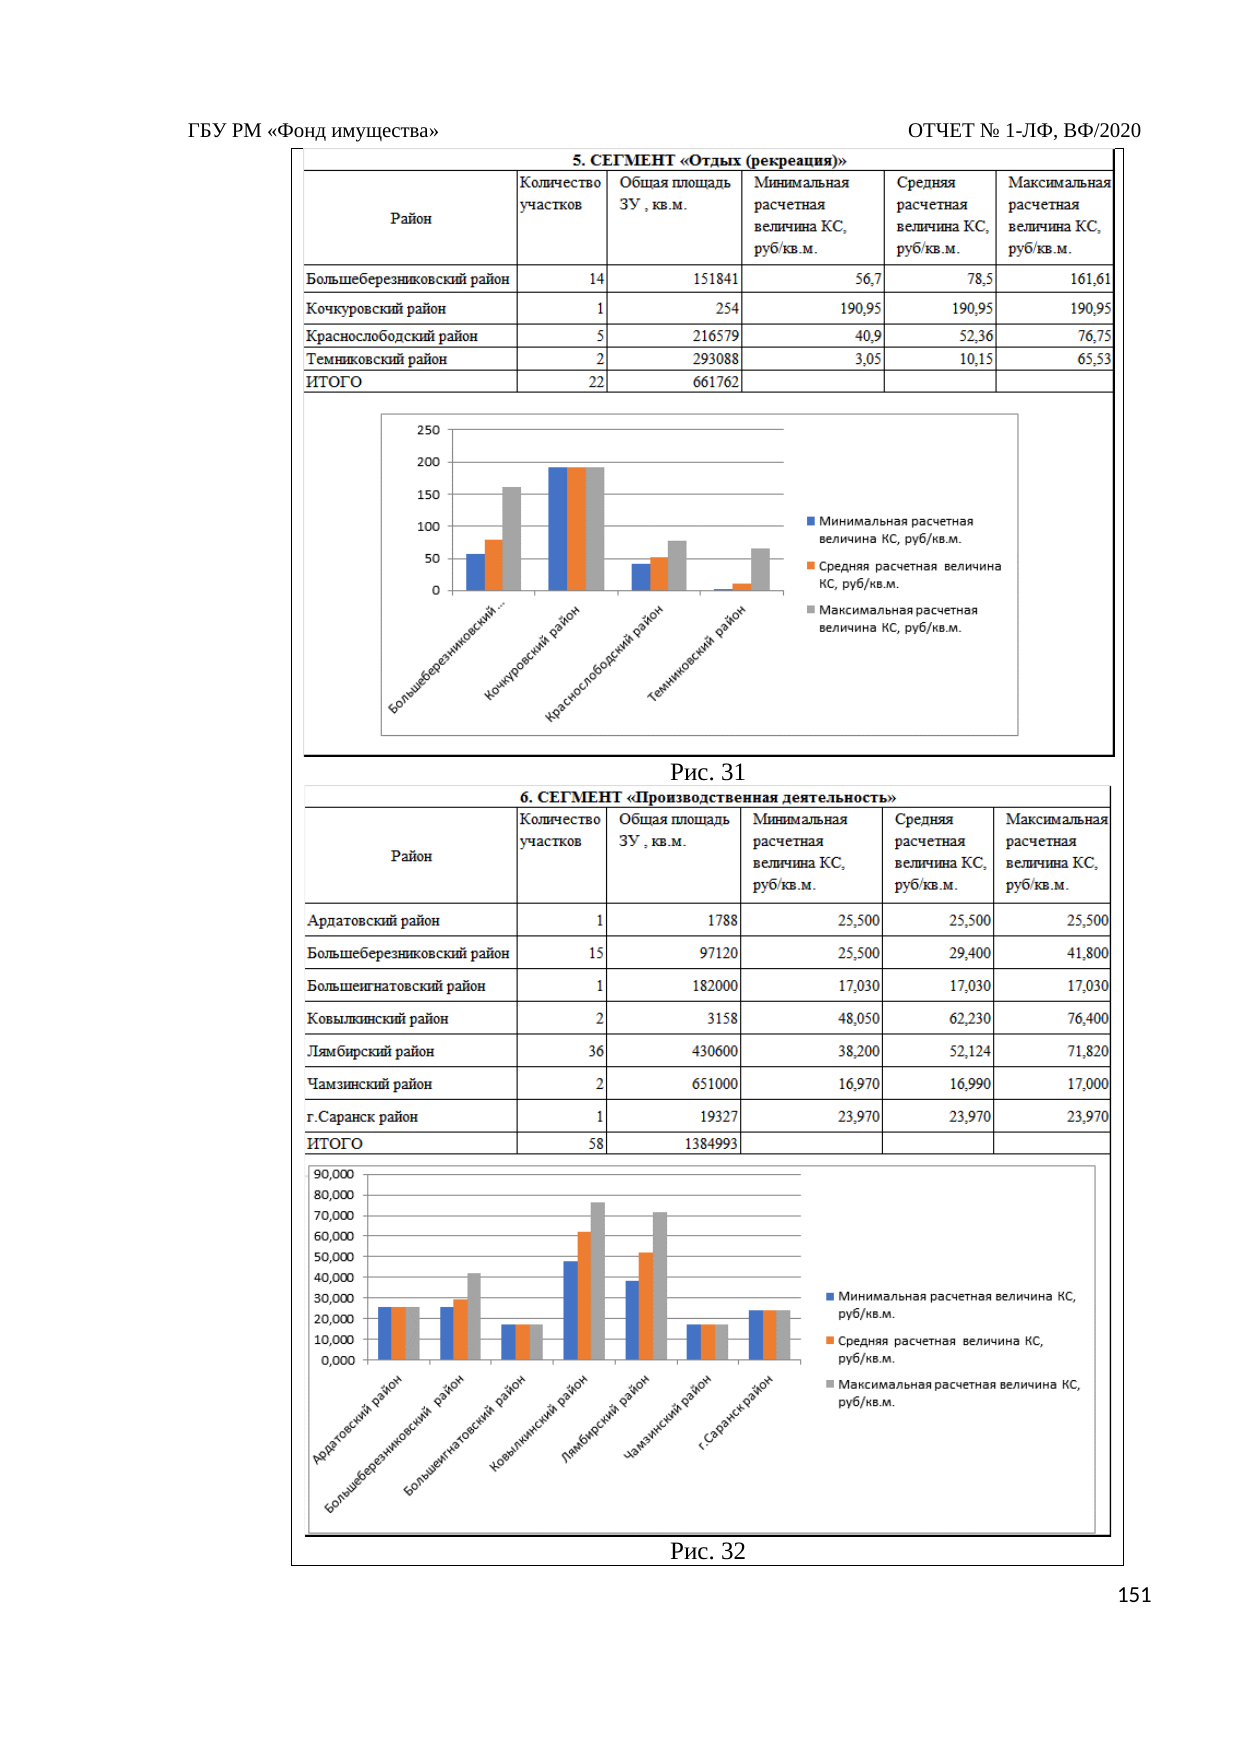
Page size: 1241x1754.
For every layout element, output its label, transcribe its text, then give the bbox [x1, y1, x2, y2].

table_header Рис. 31 Рис. 32 [292, 149, 1123, 1565]
